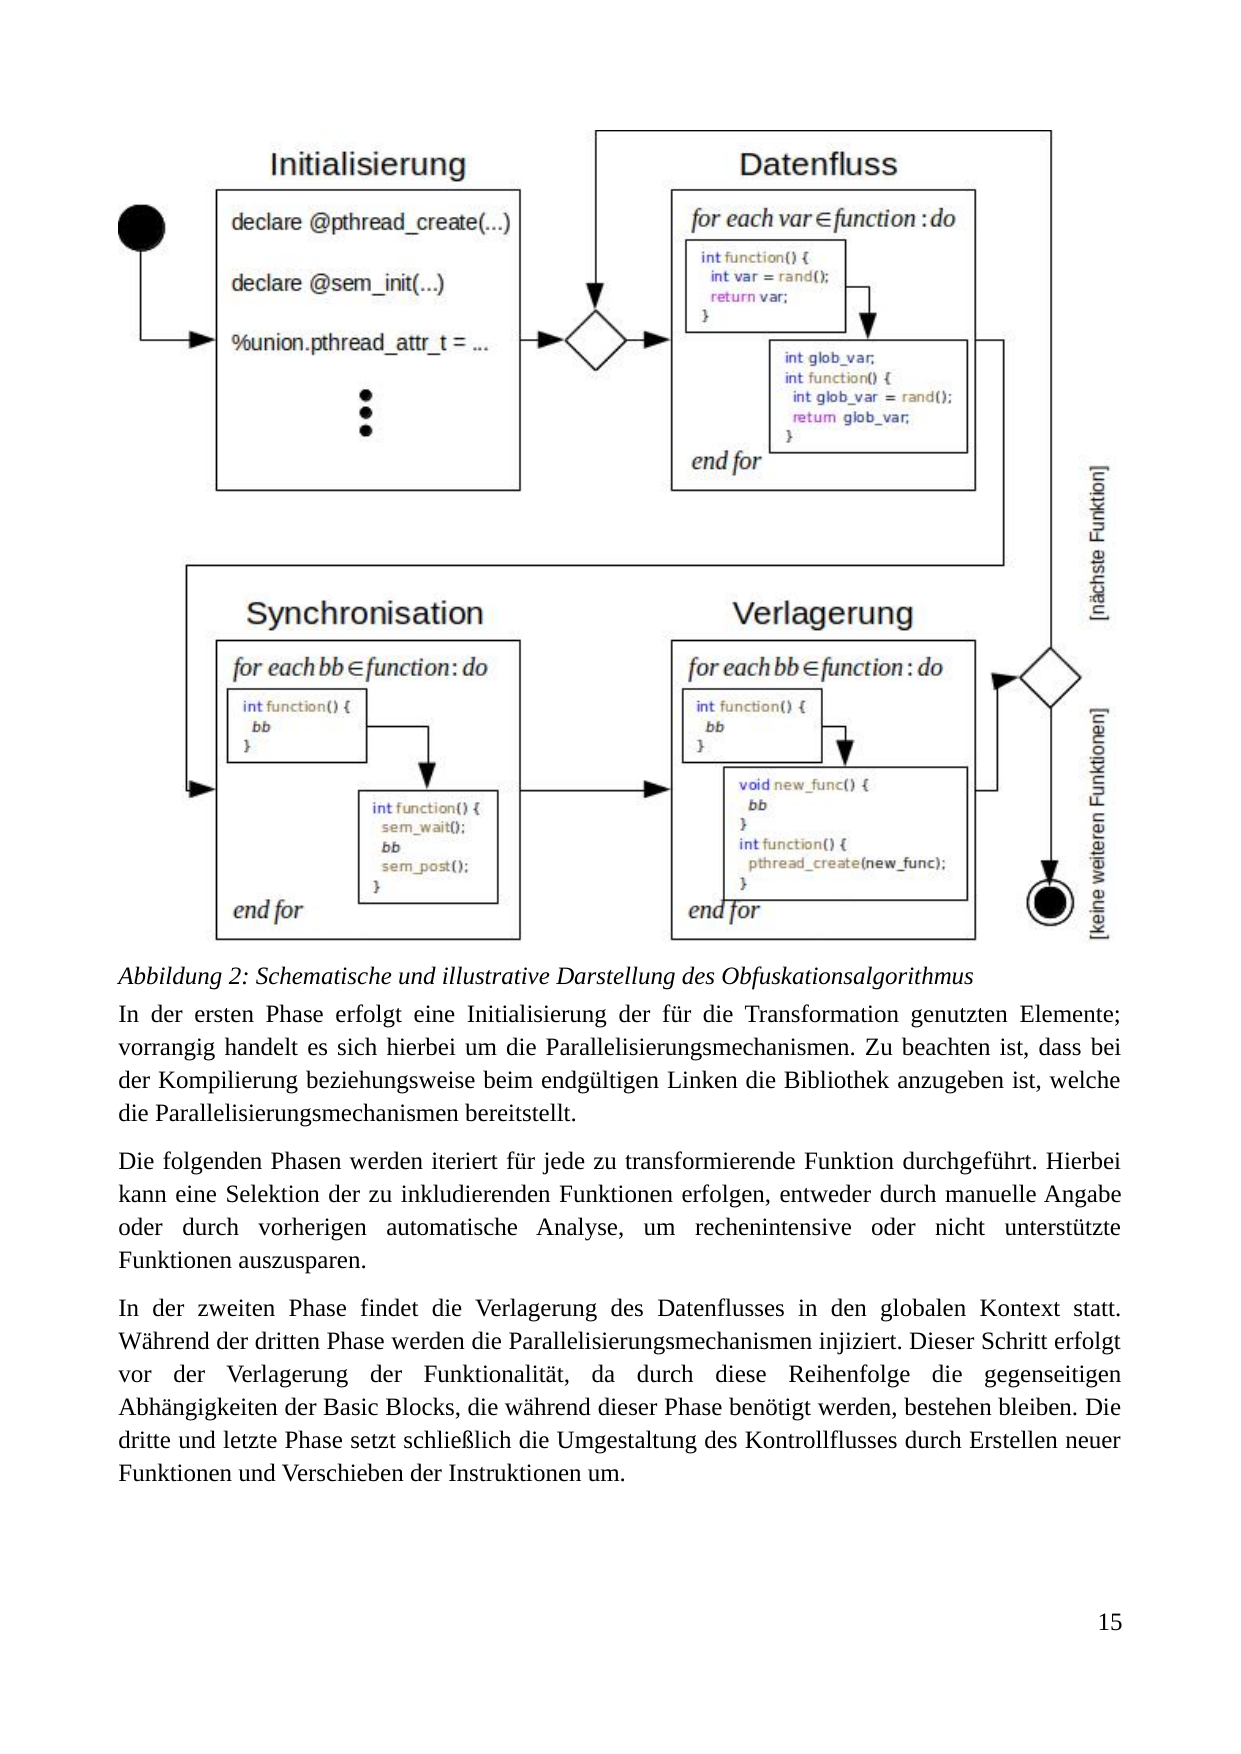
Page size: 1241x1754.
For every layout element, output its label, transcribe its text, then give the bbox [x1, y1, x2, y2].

picture [118, 130, 1117, 956]
text In der ersten Phase erfolgt eine Initialisierung der für die Transformation genutzten Elemente; vorrangig handelt es sich hierbei um die Parallelisierungsmechanismen. Zu beachten ist, dass bei der Kompilierung beziehungsweise beim endgültigen Linken die Bibliothek anzugeben ist, welche die Parallelisierungsmechanismen bereitstellt. [118, 118, 1122, 1127]
text In der zweiten Phase findet die Verlagerung des Datenflusses in den globalen Kontext statt. Während der dritten Phase werden die Parallelisierungsmechanismen injiziert. Dieser Schritt erfolgt vor der Verlagerung der Funktionalität, da durch diese Reihenfolge die gegenseitigen Abhängigkeiten der Basic Blocks, die während dieser Phase benötigt werden, bestehen bleiben. Die dritte und letzte Phase setzt schließlich die Umgestaltung des Kontrollflusses durch Erstellen neuer Funktionen und Verschieben der Instruktionen um. [118, 1293, 1122, 1487]
text Die folgenden Phasen werden iteriert für jede zu transformierende Funktion durchgeführt. Hierbei kann eine Selektion der zu inkludierenden Funktionen erfolgen, entweder durch manuelle Angabe oder durch vorherigen automatische Analyse, um rechenintensive oder nicht unterstützte Funktionen auszusparen. [118, 1146, 1122, 1274]
text Abbildung 2: Schematische und illustrative Darstellung des Obfuskationsalgorithmus [118, 956, 1116, 990]
